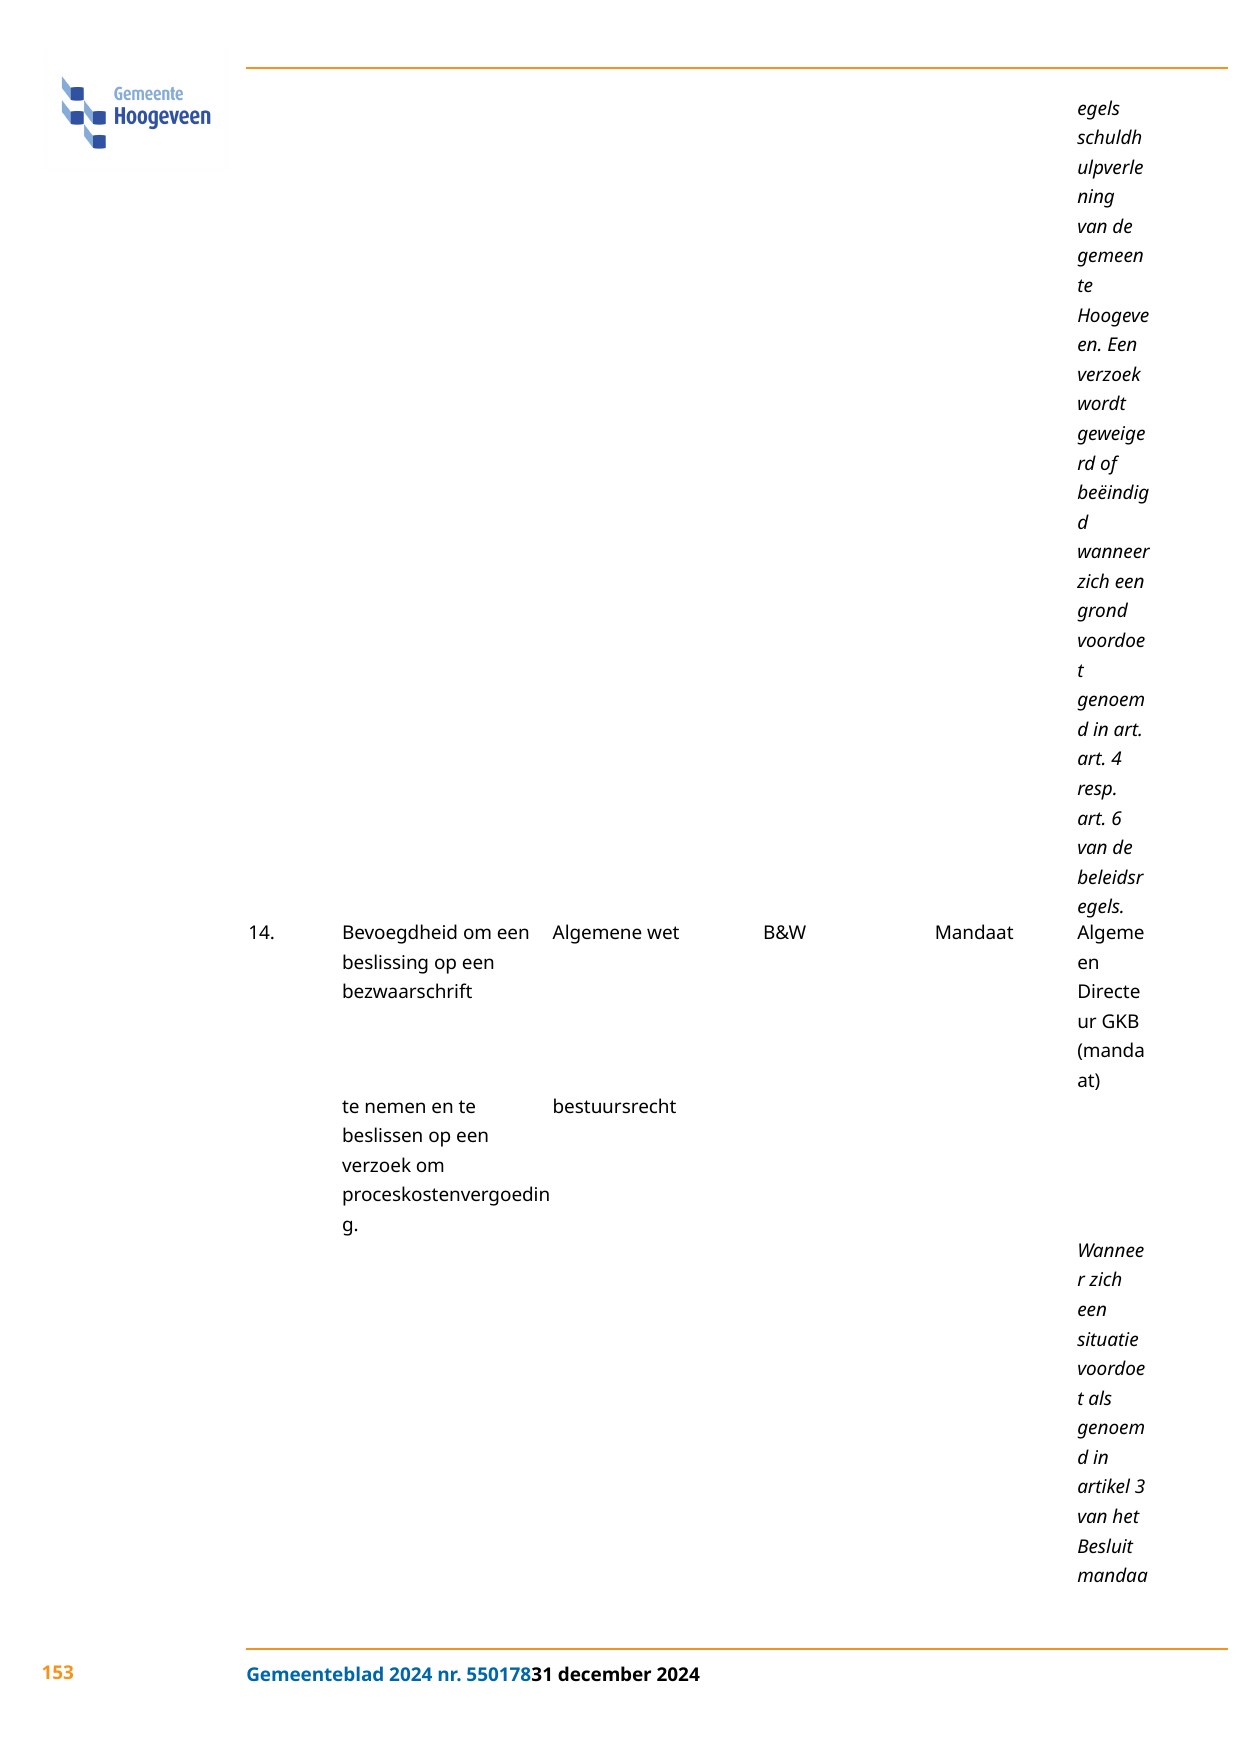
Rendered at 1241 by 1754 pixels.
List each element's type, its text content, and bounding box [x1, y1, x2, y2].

table_cell [935, 1093, 1077, 1237]
table_cell [763, 1237, 934, 1588]
table_cell 14. [248, 919, 342, 1093]
table_cell Bevoegdheid om een beslissing op een bezwaarschrift [342, 919, 552, 1093]
table_cell [553, 1237, 763, 1588]
table_cell [342, 1237, 552, 1588]
table_cell [553, 95, 763, 919]
table_cell Algemeen Directeur GKB (mandaat) [1077, 919, 1152, 1093]
table_cell [763, 1093, 934, 1237]
table_cell Mandaat [935, 919, 1077, 1093]
table_cell bestuursrecht [553, 1093, 763, 1237]
table_cell te nemen en te beslissen op een verzoek om proceskostenvergoeding. [342, 1093, 552, 1237]
table_cell [935, 95, 1077, 919]
table_cell [248, 95, 342, 919]
table_cell Algemene wet [553, 919, 763, 1093]
table_cell egels schuldhulpverlening van de gemeente Hoogeveen. Een verzoek wordt geweigerd of beëindigd wanneer zich een grond voordoet genoemd in art. art. 4 resp. art. 6 van de beleidsregels. [1077, 95, 1152, 919]
table_cell [763, 95, 934, 919]
table_cell [935, 1237, 1077, 1588]
table_cell [342, 95, 552, 919]
table_cell B&W [763, 919, 934, 1093]
table_cell [248, 1093, 342, 1237]
table_cell [248, 1237, 342, 1588]
picture [41, 47, 231, 172]
table_cell [1077, 1093, 1152, 1237]
table_cell Wanneer zich een situatie voordoet als genoemd in artikel 3 van het Besluit mandaa [1077, 1237, 1152, 1588]
